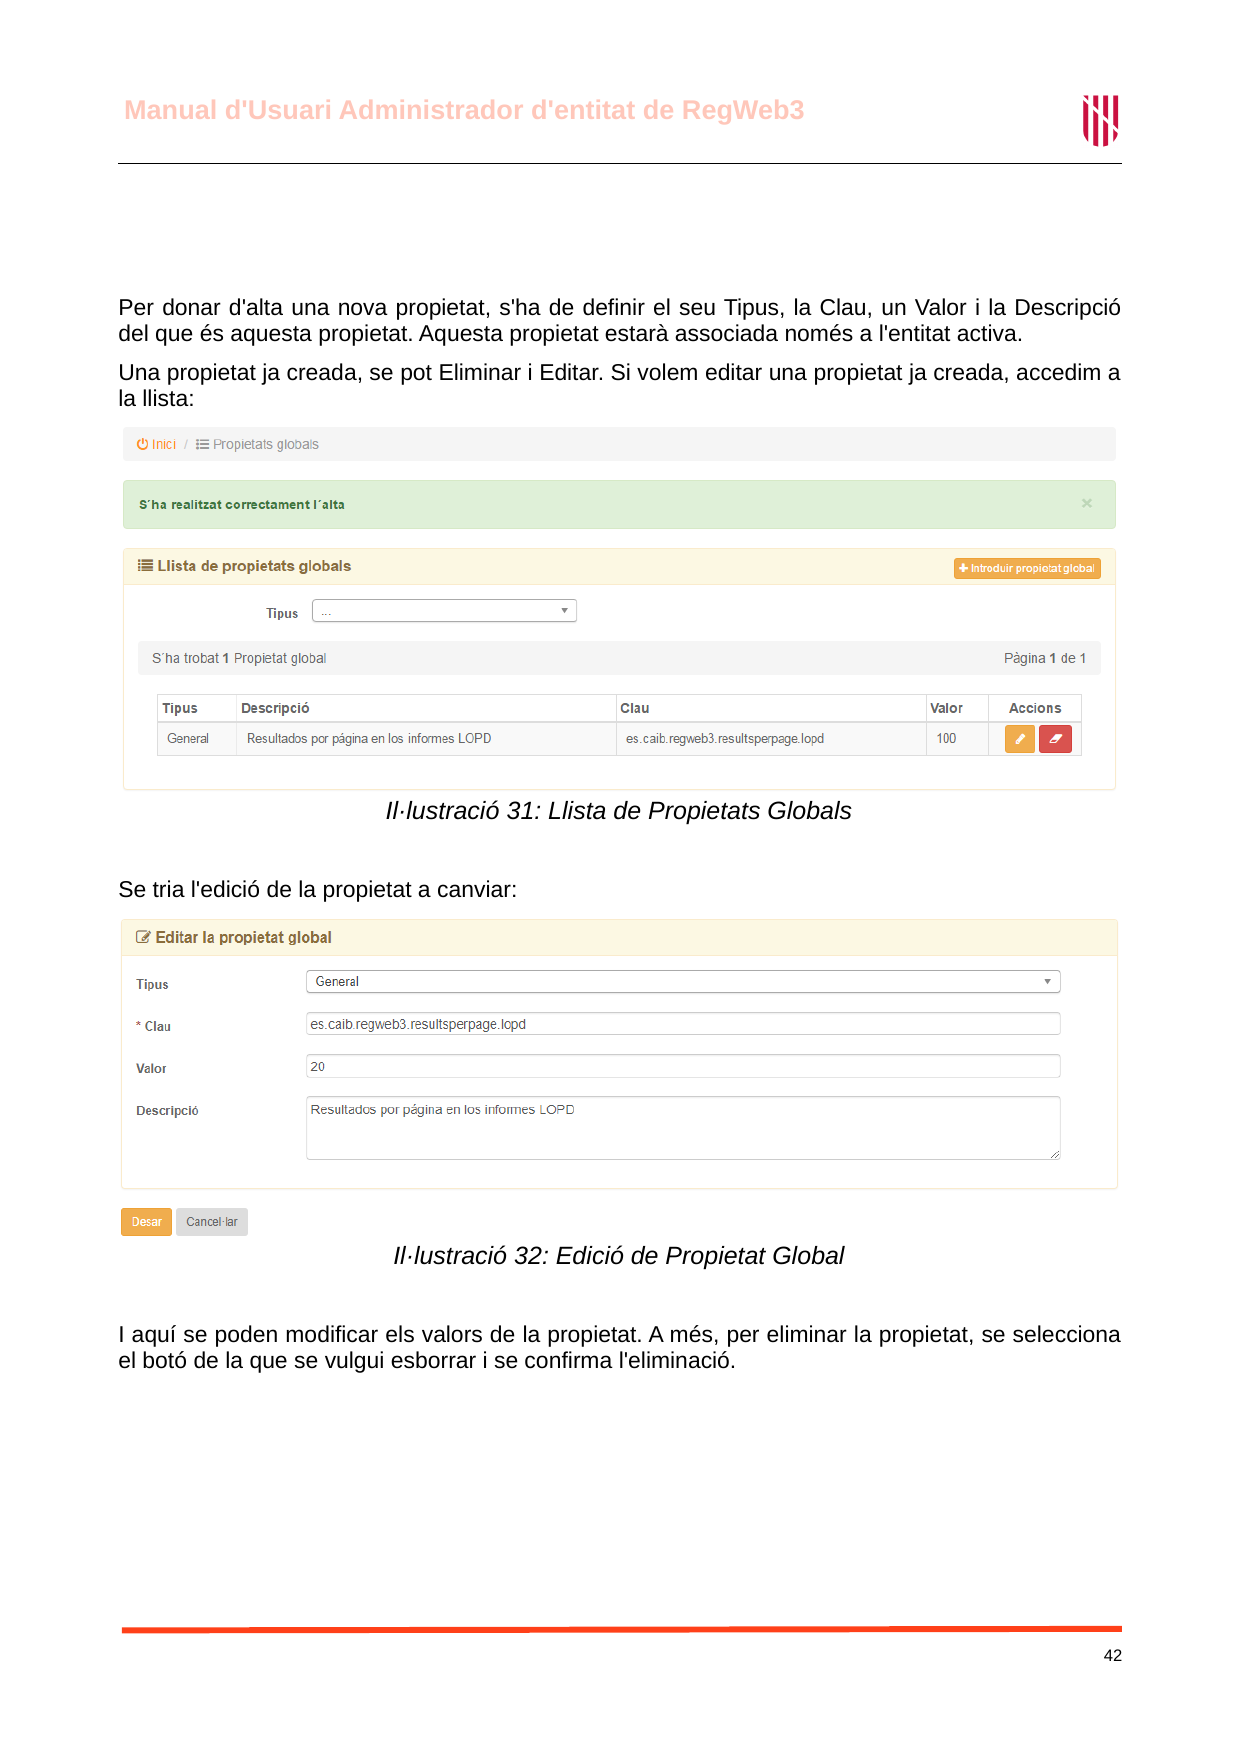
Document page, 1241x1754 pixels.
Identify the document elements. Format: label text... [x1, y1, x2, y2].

picture [118, 915, 1123, 1241]
text I aquí se poden modificar els valors de la propietat. A més, per eliminar la propietat, se selecciona el botó de la que se vulgui esborrar i se confirma l'eliminació. [118, 1321, 1122, 1374]
text Il·lustració 32: Edició de Propietat Global [118, 1241, 1122, 1270]
text Se tria l'edició de la propietat a canviar: [118, 876, 1122, 903]
text Per donar d'alta una nova propietat, s'ha de definir el seu Tipus, la Clau, un Valor i la Descripció del que és aquesta propietat. Aquesta propietat estarà associada només a l'entitat activa. [118, 293, 1122, 346]
picture [1080, 93, 1121, 148]
text Il·lustració 31: Llista de Propietats Globals [118, 797, 1122, 825]
text Una propietat ja creada, se pot Eliminar i Editar. Si volem editar una propietat ja creada, accedim a la llista: [118, 359, 1122, 411]
